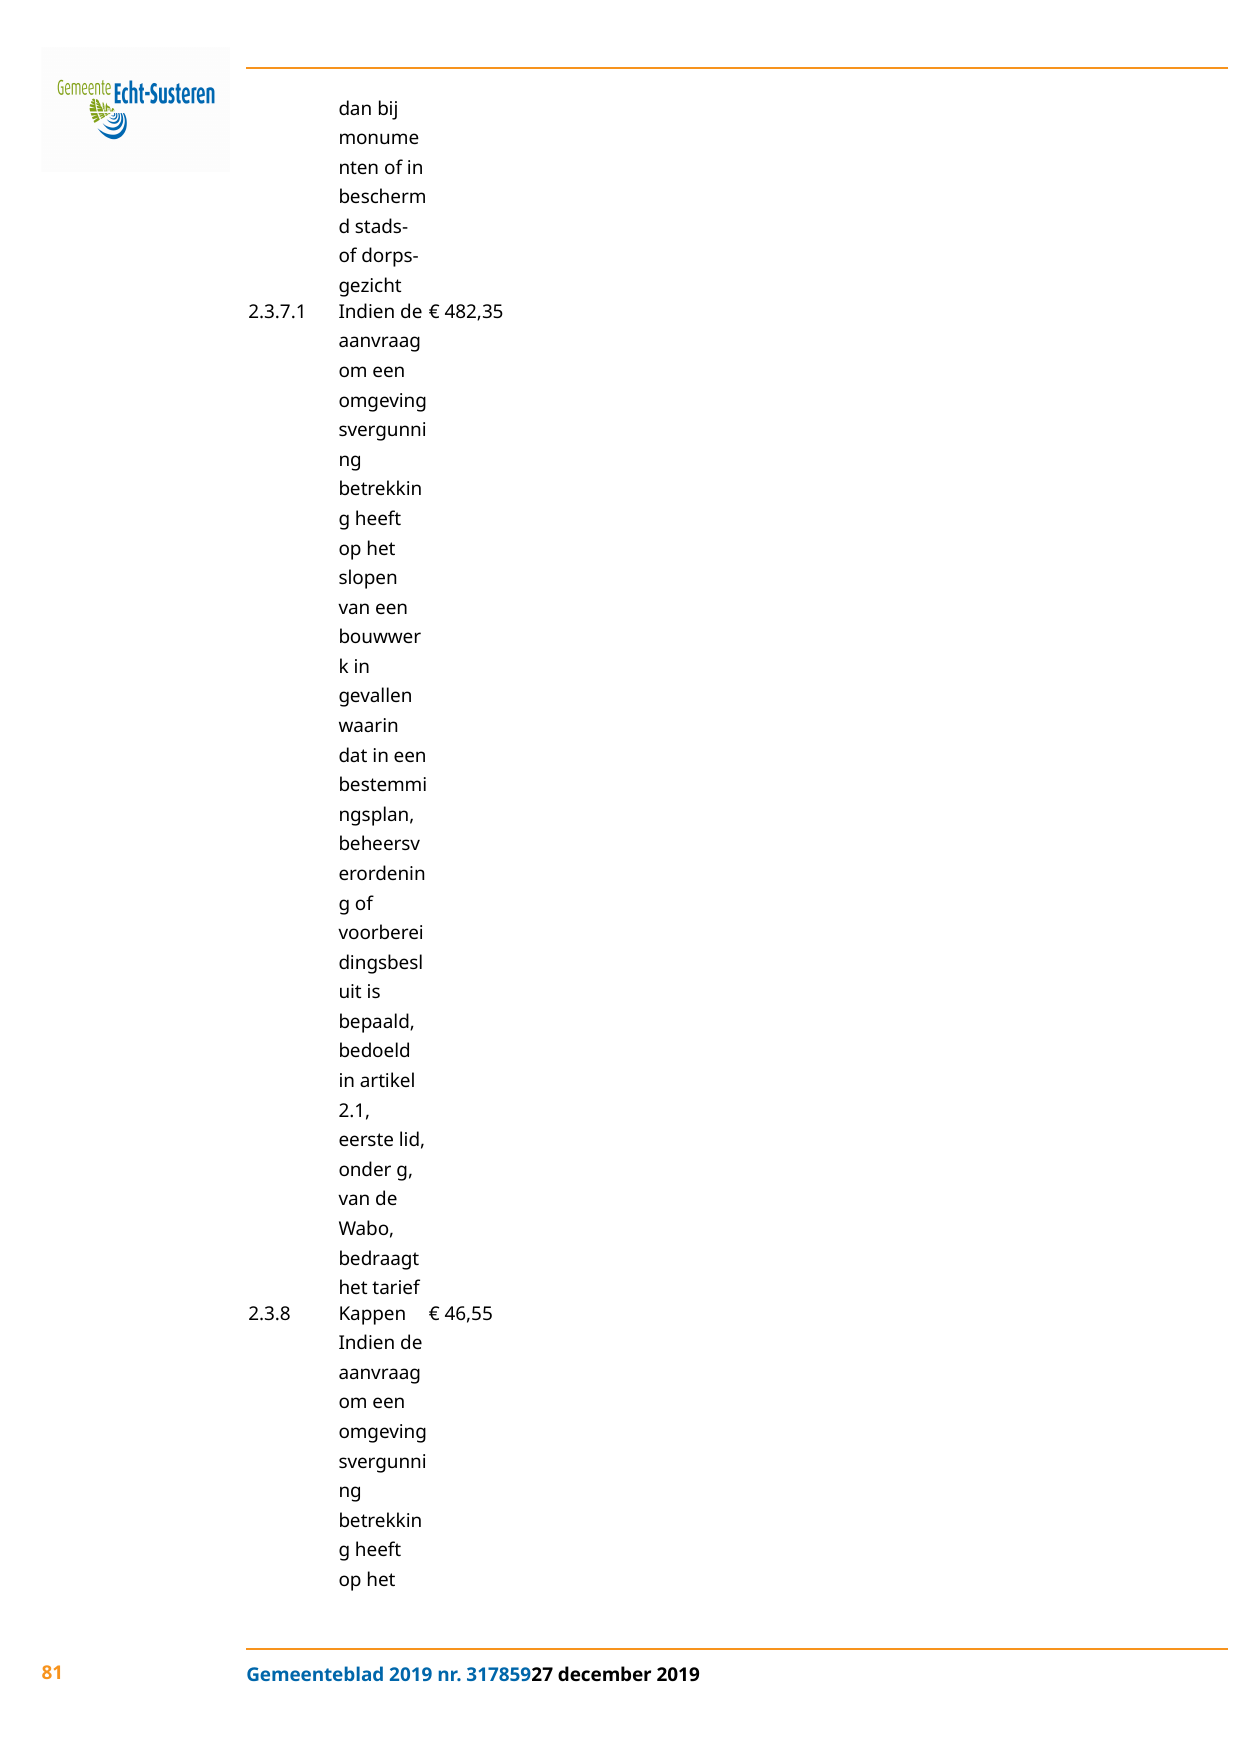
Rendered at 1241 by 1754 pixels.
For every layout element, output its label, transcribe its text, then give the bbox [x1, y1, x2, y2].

table_cell Indien de aanvraag om een omgevingsvergunning betrekking heeft op het slopen van een bouwwerk in gevallen waarin dat in een bestemmingsplan, beheersverordening of voorbereidingsbesluit is bepaald, bedoeld in artikel 2.1, eerste lid, onder g, van de Wabo, bedraagt het tarief [338, 298, 429, 1300]
table_cell 2.3.7.1 [248, 298, 338, 1300]
table_cell [519, 95, 700, 298]
table_cell 2.3.8 [248, 1300, 338, 1592]
table_cell [429, 95, 519, 298]
table_cell € 482,35 [429, 298, 519, 1300]
picture [41, 47, 231, 172]
table_cell Kappen Indien de aanvraag om een omgevingsvergunning betrekking heeft op het [338, 1300, 429, 1592]
table_cell € 46,55 [429, 1300, 519, 1592]
table_cell [248, 95, 338, 298]
table_cell dan bij monumenten of in beschermd stads- of dorps- gezicht [338, 95, 429, 298]
table_cell [519, 1300, 700, 1592]
table_cell [519, 298, 700, 1300]
